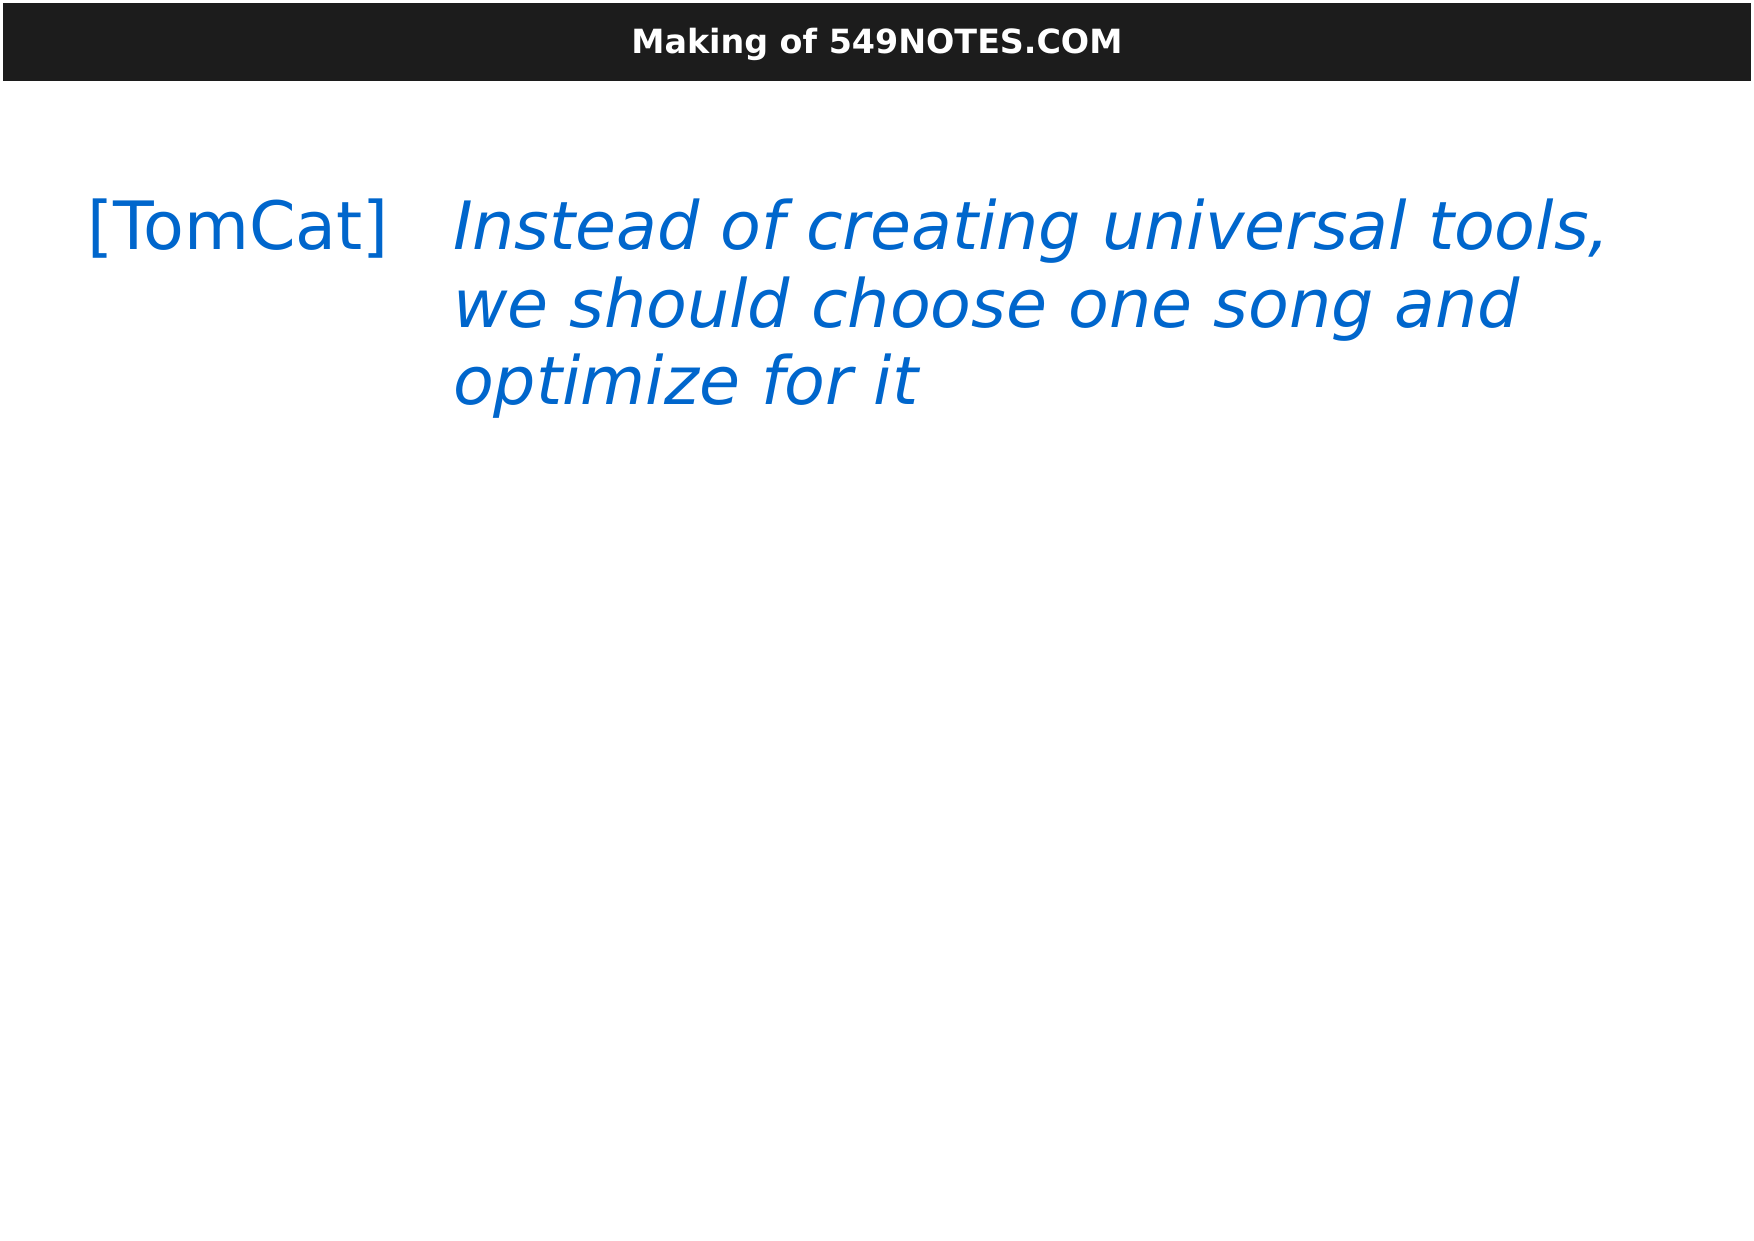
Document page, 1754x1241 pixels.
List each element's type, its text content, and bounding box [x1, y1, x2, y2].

text optimize for it [3, 343, 1751, 420]
text [TomCat] Instead of creating universal tools, [3, 188, 1751, 265]
text we should choose one song and [3, 265, 1751, 343]
